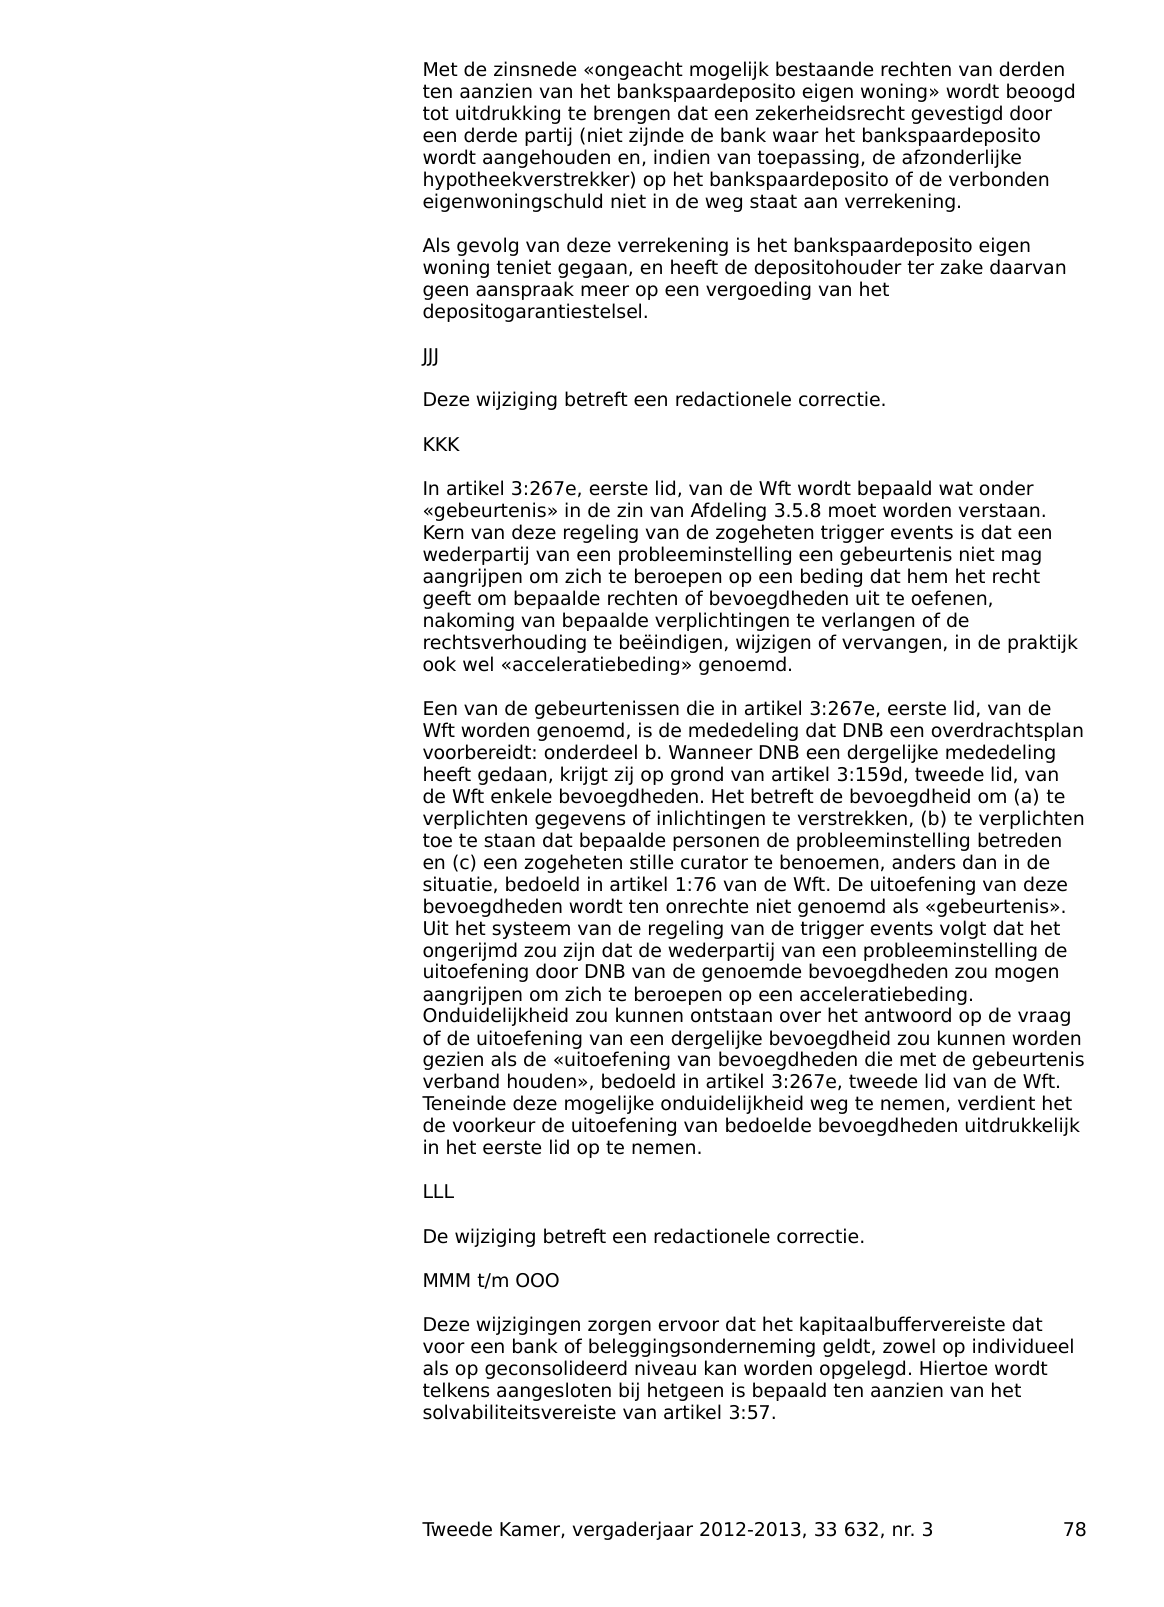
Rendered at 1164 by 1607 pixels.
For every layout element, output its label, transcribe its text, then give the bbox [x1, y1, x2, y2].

text De wijziging betreft een redactionele correctie. [422, 1226, 1087, 1248]
subtitle LLL [422, 1181, 1087, 1203]
text In artikel 3:267e, eerste lid, van de Wft wordt bepaald wat onder «gebeurtenis» in de zin van Afdeling 3.5.8 moet worden verstaan. Kern van deze regeling van de zogeheten trigger events is dat een wederpartij van een probleeminstelling een gebeurtenis niet mag aangrijpen om zich te beroepen op een beding dat hem het recht geeft om bepaalde rechten of bevoegdheden uit te oefenen, nakoming van bepaalde verplichtingen te verlangen of de rechtsverhouding te beëindigen, wijzigen of vervangen, in de praktijk ook wel «acceleratiebeding» genoemd. [422, 478, 1087, 676]
text Een van de gebeurtenissen die in artikel 3:267e, eerste lid, van de Wft worden genoemd, is de mededeling dat DNB een overdrachtsplan voorbereidt: onderdeel b. Wanneer DNB een dergelijke mededeling heeft gedaan, krijgt zij op grond van artikel 3:159d, tweede lid, van de Wft enkele bevoegdheden. Het betreft de bevoegdheid om (a) te verplichten gegevens of inlichtingen te verstrekken, (b) te verplichten toe te staan dat bepaalde personen de probleeminstelling betreden en (c) een zogeheten stille curator te benoemen, anders dan in de situatie, bedoeld in artikel 1:76 van de Wft. De uitoefening van deze bevoegdheden wordt ten onrechte niet genoemd als «gebeurtenis». [422, 698, 1087, 917]
subtitle KKK [422, 433, 1087, 456]
text Als gevolg van deze verrekening is het bankspaardeposito eigen woning teniet gegaan, en heeft de depositohouder ter zake daarvan geen aanspraak meer op een vergoeding van het depositogarantiestelsel. [422, 235, 1087, 323]
text Met de zinsnede «ongeacht mogelijk bestaande rechten van derden ten aanzien van het bankspaardeposito eigen woning» wordt beoogd tot uitdrukking te brengen dat een zekerheidsrecht gevestigd door een derde partij (niet zijnde de bank waar het bankspaardeposito wordt aangehouden en, indien van toepassing, de afzonderlijke hypotheekverstrekker) op het bankspaardeposito of de verbonden eigenwoningschuld niet in de weg staat aan verrekening. [422, 59, 1087, 213]
subtitle MMM t/m OOO [422, 1270, 1087, 1292]
subtitle JJJ [422, 345, 1087, 367]
text Deze wijziging betreft een redactionele correctie. [422, 389, 1087, 411]
text Deze wijzigingen zorgen ervoor dat het kapitaalbuffervereiste dat voor een bank of beleggingsonderneming geldt, zowel op individueel als op geconsolideerd niveau kan worden opgelegd. Hiertoe wordt telkens aangesloten bij hetgeen is bepaald ten aanzien van het solvabiliteitsvereiste van artikel 3:57. [422, 1314, 1087, 1424]
text Uit het systeem van de regeling van de trigger events volgt dat het ongerijmd zou zijn dat de wederpartij van een probleeminstelling de uitoefening door DNB van de genoemde bevoegdheden zou mogen aangrijpen om zich te beroepen op een acceleratiebeding. Onduidelijkheid zou kunnen ontstaan over het antwoord op de vraag of de uitoefening van een dergelijke bevoegdheid zou kunnen worden gezien als de «uitoefening van bevoegdheden die met de gebeurtenis verband houden», bedoeld in artikel 3:267e, tweede lid van de Wft. Teneinde deze mogelijke onduidelijkheid weg te nemen, verdient het de voorkeur de uitoefening van bedoelde bevoegdheden uitdrukkelijk in het eerste lid op te nemen. [422, 917, 1087, 1159]
